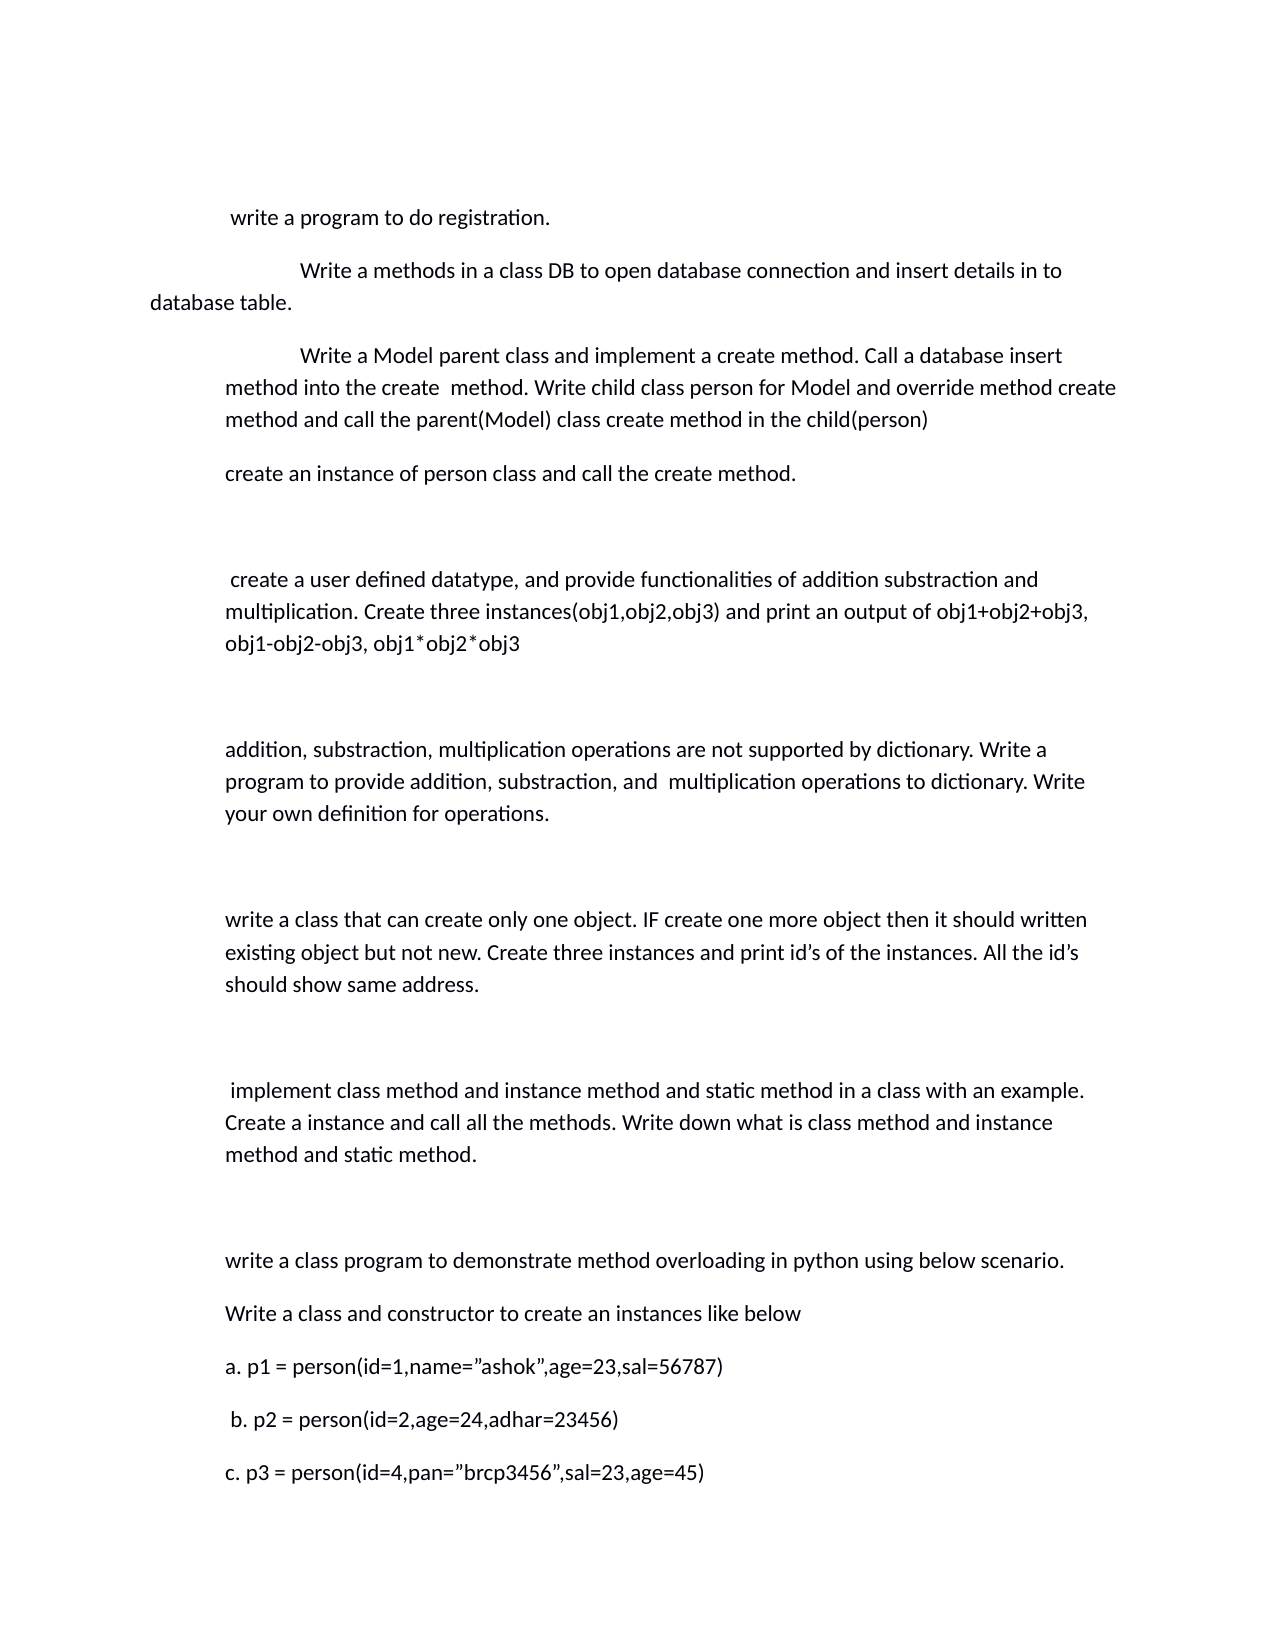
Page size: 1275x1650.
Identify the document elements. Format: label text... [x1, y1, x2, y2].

text Write a class and constructor to create an instances like below [150, 1299, 1125, 1327]
text Write a Model parent class and implement a create method. Call a database insert method into the create method. Write child class person for Model and override method create method and call the parent(Model) class create method in the child(person) [225, 341, 1125, 434]
list write a program to do registration. [225, 203, 1125, 231]
list create a user defined datatype, and provide functionalities of addition substraction and multiplication. Create three instances(obj1,obj2,obj3) and print an output of obj1+obj2+obj3, obj1-obj2-obj3, obj1*obj2*obj3 [225, 565, 1125, 657]
text c. p3 = person(id=4,pan=”brcp3456”,sal=23,age=45) [150, 1458, 1125, 1486]
text Write a methods in a class DB to open database connection and insert details in to database table. [150, 256, 1125, 316]
list write a class program to demonstrate method overloading in python using below scenario. [225, 1246, 1125, 1274]
list write a class that can create only one object. IF create one more object then it should written existing object but not new. Create three instances and print id’s of the instances. All the id’s should show same address. [225, 906, 1125, 998]
text create an instance of person class and call the create method. [150, 459, 1125, 487]
text b. p2 = person(id=2,age=24,adhar=23456) [150, 1405, 1125, 1433]
text a. p1 = person(id=1,name=”ashok”,age=23,sal=56787) [150, 1352, 1125, 1380]
list addition, substraction, multiplication operations are not supported by dictionary. Write a program to provide addition, substraction, and multiplication operations to dictionary. Write your own definition for operations. [225, 735, 1125, 827]
list implement class method and instance method and static method in a class with an example. Create a instance and call all the methods. Write down what is class method and instance method and static method. [225, 1076, 1125, 1168]
